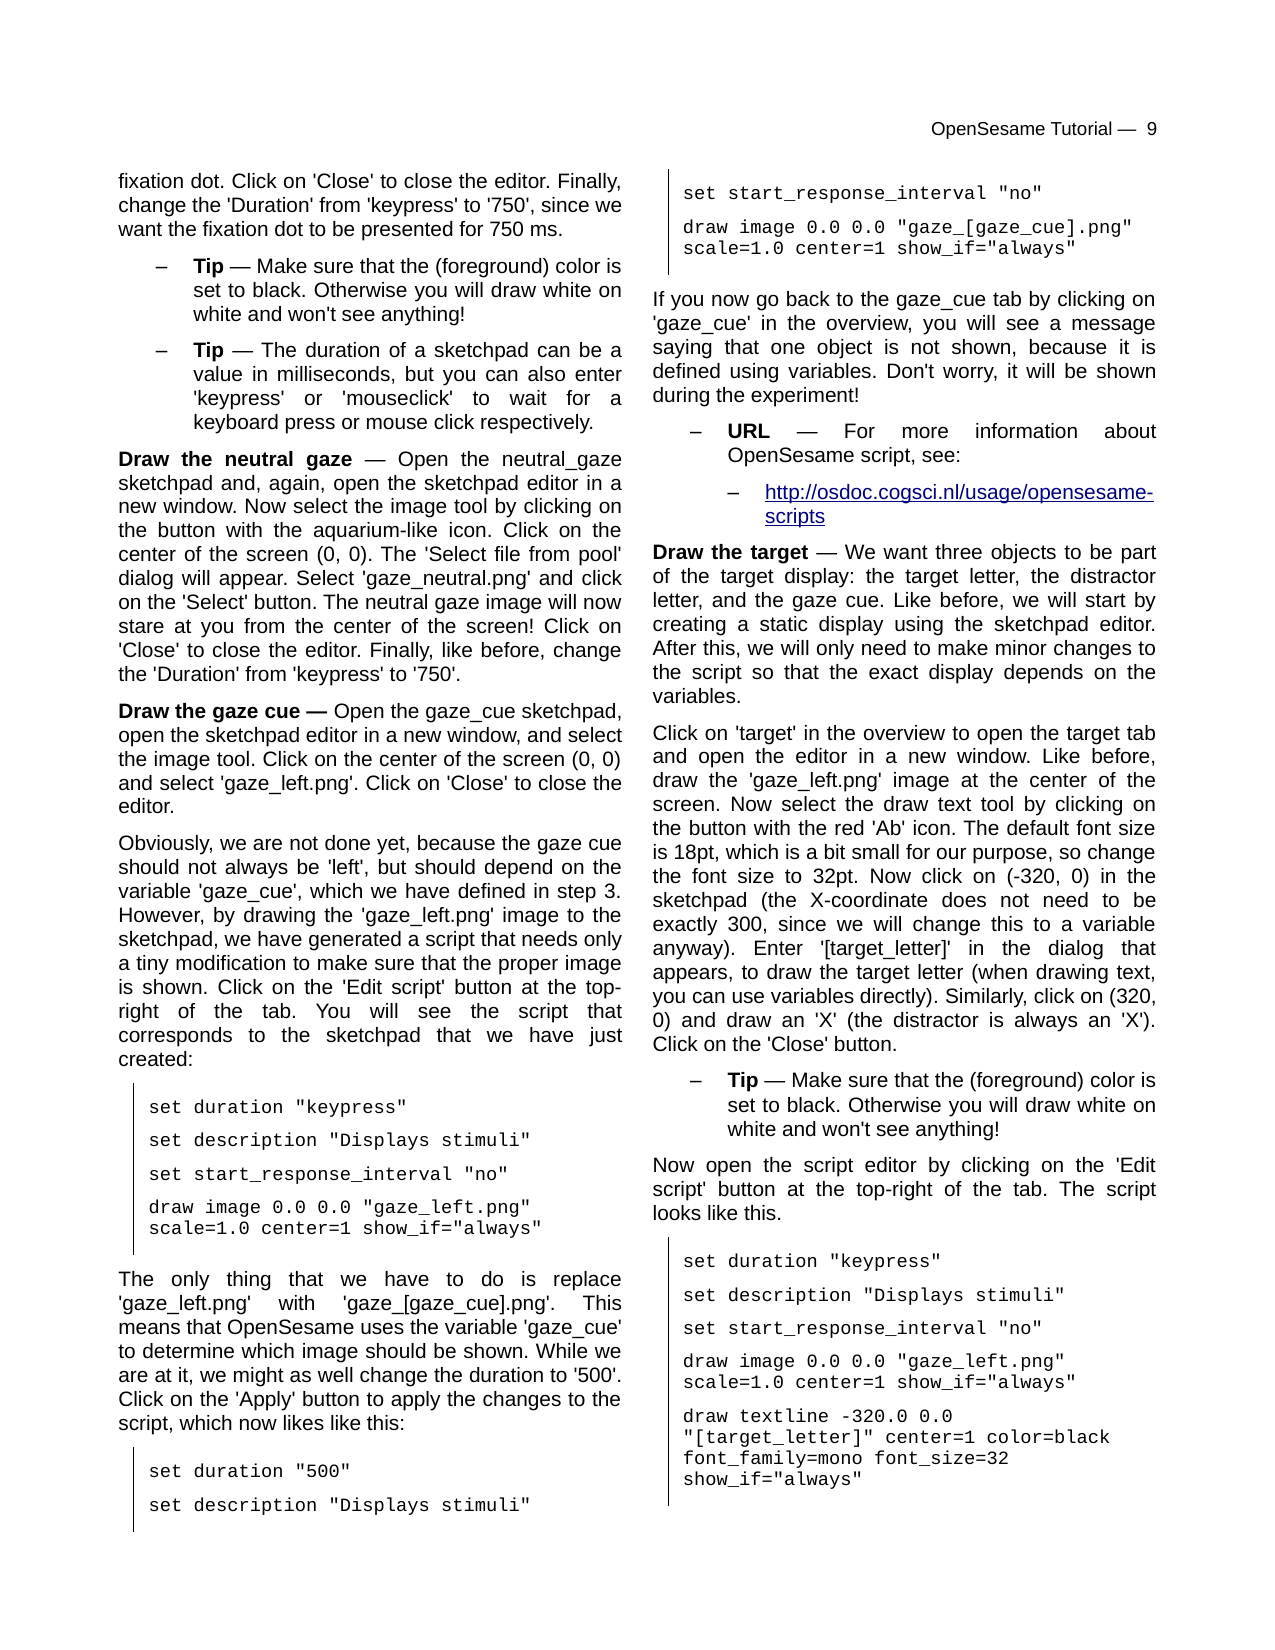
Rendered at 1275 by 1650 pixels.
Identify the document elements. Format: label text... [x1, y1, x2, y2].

text draw image 0.0 0.0 "gaze_left.png" scale=1.0 center=1 show_if="always" [134, 1183, 622, 1255]
text Click on 'target' in the overview to open the target tab and open the editor in a new window. Like before, draw the 'gaze_left.png' image at the center of the screen. Now select the draw text tool by clicking on the button with the red 'Ab' icon. The default font size is 18pt, which is a bit small for our purpose, so change the font size to 32pt. Now click on (-320, 0) in the sketchpad (the X-coordinate does not need to be exactly 300, since we will change this to a variable anyway). Enter '[target_letter]' in the dialog that appears, to draw the target letter (when drawing text, you can use variables directly). Similarly, click on (320, 0) and draw an 'X' (the distractor is always an 'X'). Click on the 'Close' button. [652, 720, 1157, 1056]
text The only thing that we have to do is replace 'gaze_left.png' with 'gaze_[gaze_cue].png'. This means that OpenSesame uses the variable 'gaze_cue' to determine which image should be shown. While we are at it, we might as well change the duration to '500'. Click on the 'Apply' button to apply the changes to the script, which now likes like this: [118, 1267, 622, 1435]
text fixation dot. Click on 'Close' to close the editor. Finally, change the 'Duration' from 'keypress' to '750', since we want the fixation dot to be presented for 750 ms. [118, 169, 622, 241]
text set description "Displays stimuli" [669, 1270, 1157, 1304]
text Draw the gaze cue — Open the gaze_cue sketchpad, open the sketchpad editor in a new window, and select the image tool. Click on the center of the screen (0, 0) and select 'gaze_left.png'. Click on 'Close' to close the editor. [118, 698, 622, 818]
list http://osdoc.cogsci.nl/usage/opensesame-scripts [727, 480, 1157, 528]
text set description "Displays stimuli" [134, 1481, 622, 1532]
text If you now go back to the gaze_cue tab by clicking on 'gaze_cue' in the overview, you will see a message saying that one object is not shown, because it is defined using variables. Don't worry, it will be shown during the experiment! [652, 287, 1157, 407]
text set start_response_interval "no" [669, 1304, 1157, 1337]
text set duration "keypress" [669, 1237, 1157, 1270]
list Tip — Make sure that the (foreground) color is set to black. Otherwise you will draw white on white and won't see anything! [690, 1068, 1157, 1140]
text Now open the script editor by clicking on the 'Edit script' button at the top-right of the tab. The script looks like this. [652, 1153, 1157, 1225]
text set start_response_interval "no" [669, 169, 1157, 202]
text Obviously, we are not done yet, because the gaze cue should not always be 'left', but should depend on the variable 'gaze_cue', which we have defined in step 3. However, by drawing the 'gaze_left.png' image to the sketchpad, we have generated a script that needs only a tiny modification to make sure that the proper image is shown. Click on the 'Edit script' button at the top-right of the tab. You will see the script that corresponds to the sketchpad that we have just created: [118, 831, 622, 1070]
list Tip — Make sure that the (foreground) color is set to black. Otherwise you will draw white on white and won't see anything! [156, 253, 622, 326]
text set duration "keypress" [134, 1083, 622, 1116]
text draw textline -320.0 0.0 "[target_letter]" center=1 color=black font_family=mono font_size=32 show_if="always" [669, 1391, 1157, 1506]
text draw image 0.0 0.0 "gaze_[gaze_cue].png" scale=1.0 center=1 show_if="always" [669, 202, 1157, 275]
text set duration "500" [134, 1447, 622, 1481]
text set start_response_interval "no" [134, 1149, 622, 1183]
list Tip — The duration of a sketchpad can be a value in milliseconds, but you can also enter 'keypress' or 'mouseclick' to wait for a keyboard press or mouse click respectively. [156, 338, 622, 434]
text Draw the target — We want three objects to be part of the target display: the target letter, the distractor letter, and the gaze cue. Like before, we will start by creating a static display using the sketchpad editor. After this, we will only need to make minor changes to the script so that the exact display depends on the variables. [652, 540, 1157, 708]
text set description "Displays stimuli" [134, 1116, 622, 1149]
list URL — For more information about OpenSesame script, see: [690, 419, 1157, 467]
text draw image 0.0 0.0 "gaze_left.png" scale=1.0 center=1 show_if="always" [669, 1337, 1157, 1391]
text Draw the neutral gaze — Open the neutral_gaze sketchpad and, again, open the sketchpad editor in a new window. Now select the image tool by clicking on the button with the aquarium-like icon. Click on the center of the screen (0, 0). The 'Select file from pool' dialog will appear. Select 'gaze_neutral.png' and click on the 'Select' button. The neutral gaze image will now stare at you from the center of the screen! Click on 'Close' to close the editor. Finally, like before, change the 'Duration' from 'keypress' to '750'. [118, 446, 622, 686]
